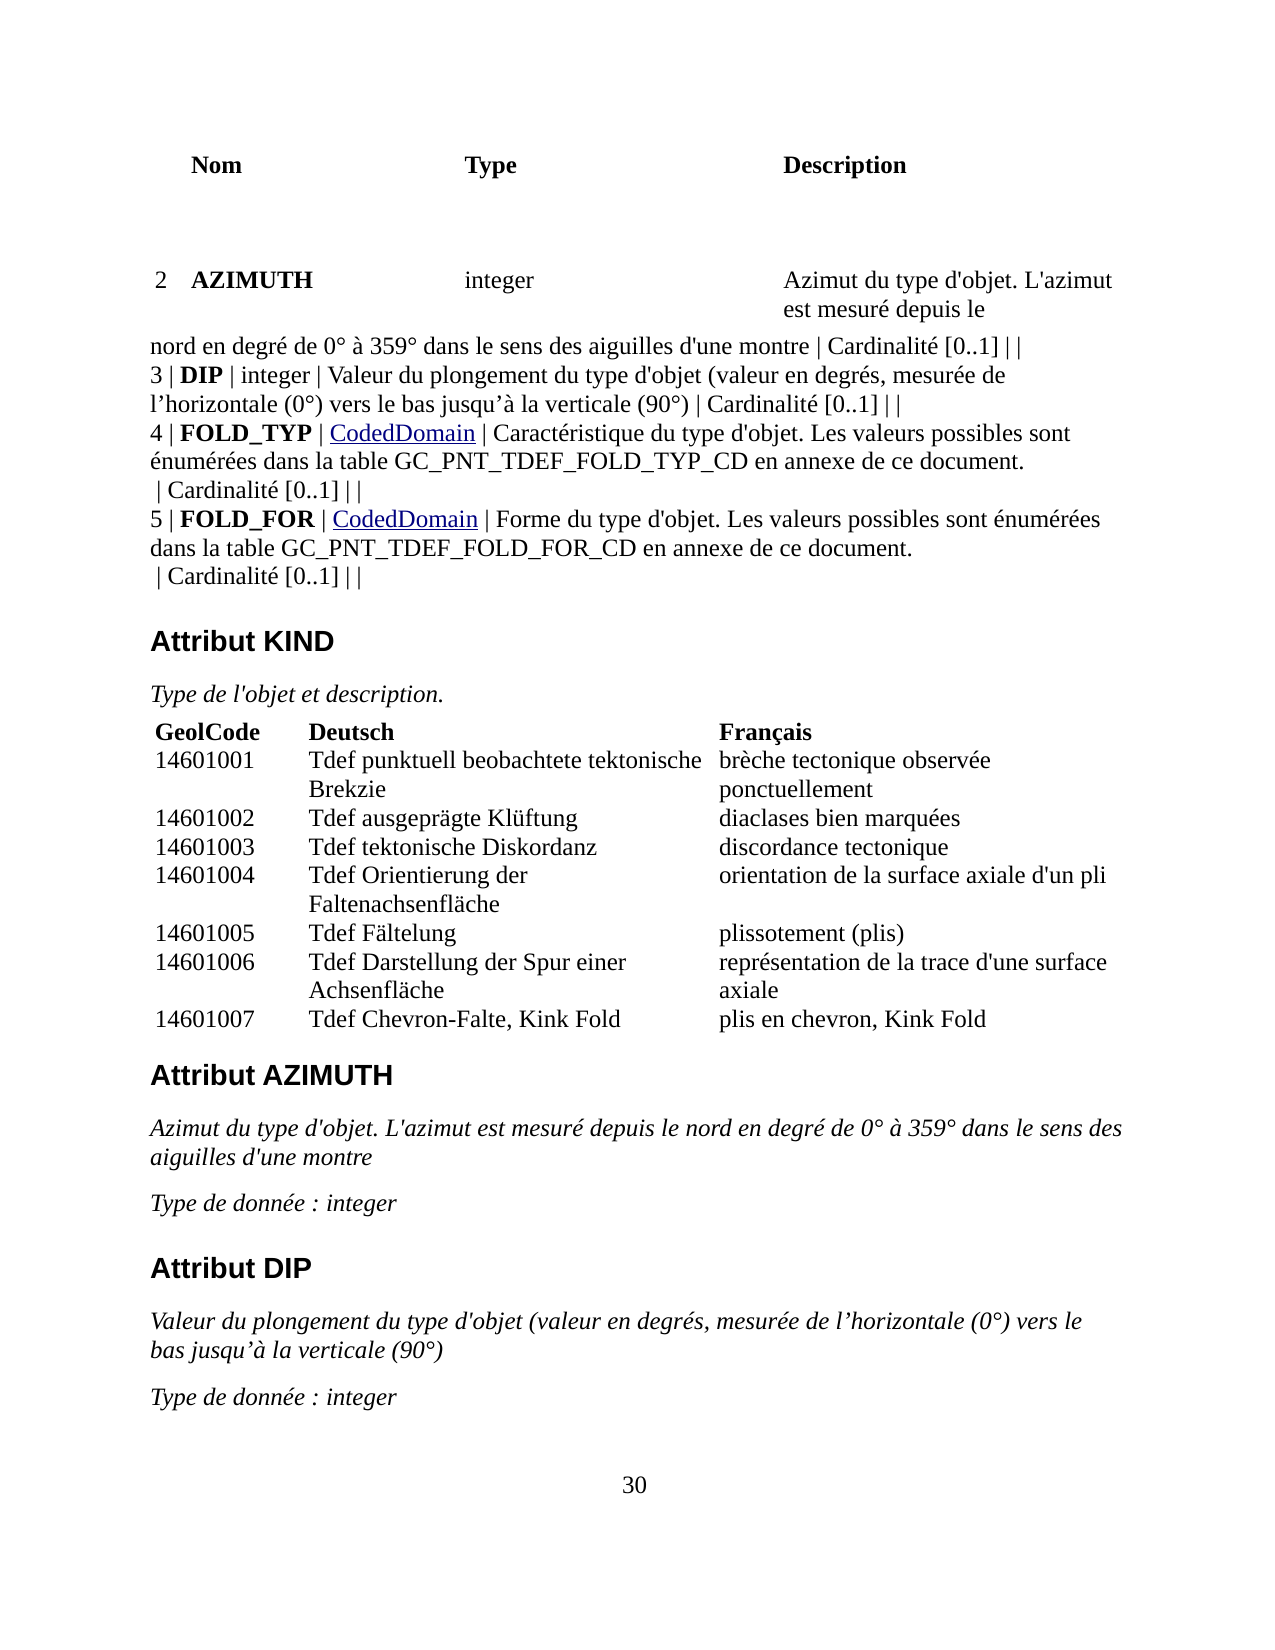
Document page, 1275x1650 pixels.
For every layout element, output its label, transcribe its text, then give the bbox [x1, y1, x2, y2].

table_header [150, 150, 186, 265]
table_header Nom [186, 150, 460, 265]
table_cell Tdef ausgeprägte Klüftung [304, 803, 714, 832]
table_header Description [779, 150, 1125, 265]
table_cell 14601007 [150, 1004, 304, 1033]
table_cell AZIMUTH [186, 265, 460, 322]
table_cell Tdef Darstellung der Spur einer Achsenfläche [304, 947, 714, 1004]
text Type de donnée : integer [150, 1188, 1125, 1217]
table_cell Tdef Orientierung der Faltenachsenfläche [304, 861, 714, 918]
table_header Type [460, 150, 779, 265]
table_cell 2 [150, 265, 186, 322]
table_cell brèche tectonique observée ponctuellement [714, 746, 1125, 803]
table_cell 14601005 [150, 918, 304, 947]
table_cell Azimut du type d'objet. L'azimut est mesuré depuis le [779, 265, 1125, 322]
table_cell plissotement (plis) [714, 918, 1125, 947]
table_cell integer [460, 265, 779, 322]
text Type de donnée : integer [150, 1382, 1125, 1410]
table_cell 14601001 [150, 746, 304, 803]
subtitle Attribut AZIMUTH [150, 1058, 1125, 1092]
text Type de l'objet et description. [150, 679, 1125, 708]
table_cell représentation de la trace d'une surface axiale [714, 947, 1125, 1004]
text nord en degré de 0° à 359° dans le sens des aiguilles d'une montre | Cardinalité [0..1] | | 3 | DIP | integer | Valeur du plongement du type d'objet (valeur en degrés, mesurée de l’horizontale (0°) vers le bas jusqu’à la verticale (90°) | Cardinalité [0..1] | | 4 | FOLD_TYP | CodedDomain | Caractéristique du type d'objet. Les valeurs possibles sont énumérées dans la table GC_PNT_TDEF_FOLD_TYP_CD en annexe de ce document. | Cardinalité [0..1] | | 5 | FOLD_FOR | CodedDomain | Forme du type d'objet. Les valeurs possibles sont énumérées dans la table GC_PNT_TDEF_FOLD_FOR_CD en annexe de ce document. | Cardinalité [0..1] | | [150, 331, 1125, 590]
table_cell Tdef tektonische Diskordanz [304, 832, 714, 861]
table_header Français [714, 717, 1125, 746]
subtitle Attribut DIP [150, 1251, 1125, 1285]
table_cell discordance tectonique [714, 832, 1125, 861]
text Azimut du type d'objet. L'azimut est mesuré depuis le nord en degré de 0° à 359° dans le sens des aiguilles d'une montre [150, 1113, 1125, 1171]
table_cell 14601004 [150, 861, 304, 918]
table_header Deutsch [304, 717, 714, 746]
table_header GeolCode [150, 717, 304, 746]
table_cell Tdef Fältelung [304, 918, 714, 947]
table_cell diaclases bien marquées [714, 803, 1125, 832]
table_cell 14601002 [150, 803, 304, 832]
text Valeur du plongement du type d'objet (valeur en degrés, mesurée de l’horizontale (0°) vers le bas jusqu’à la verticale (90°) [150, 1306, 1125, 1364]
table_cell 14601006 [150, 947, 304, 1004]
subtitle Attribut KIND [150, 624, 1125, 658]
table_cell Tdef Chevron-Falte, Kink Fold [304, 1004, 714, 1033]
table_cell Tdef punktuell beobachtete tektonische Brekzie [304, 746, 714, 803]
table_cell orientation de la surface axiale d'un pli [714, 861, 1125, 918]
table_cell 14601003 [150, 832, 304, 861]
table_cell plis en chevron, Kink Fold [714, 1004, 1125, 1033]
